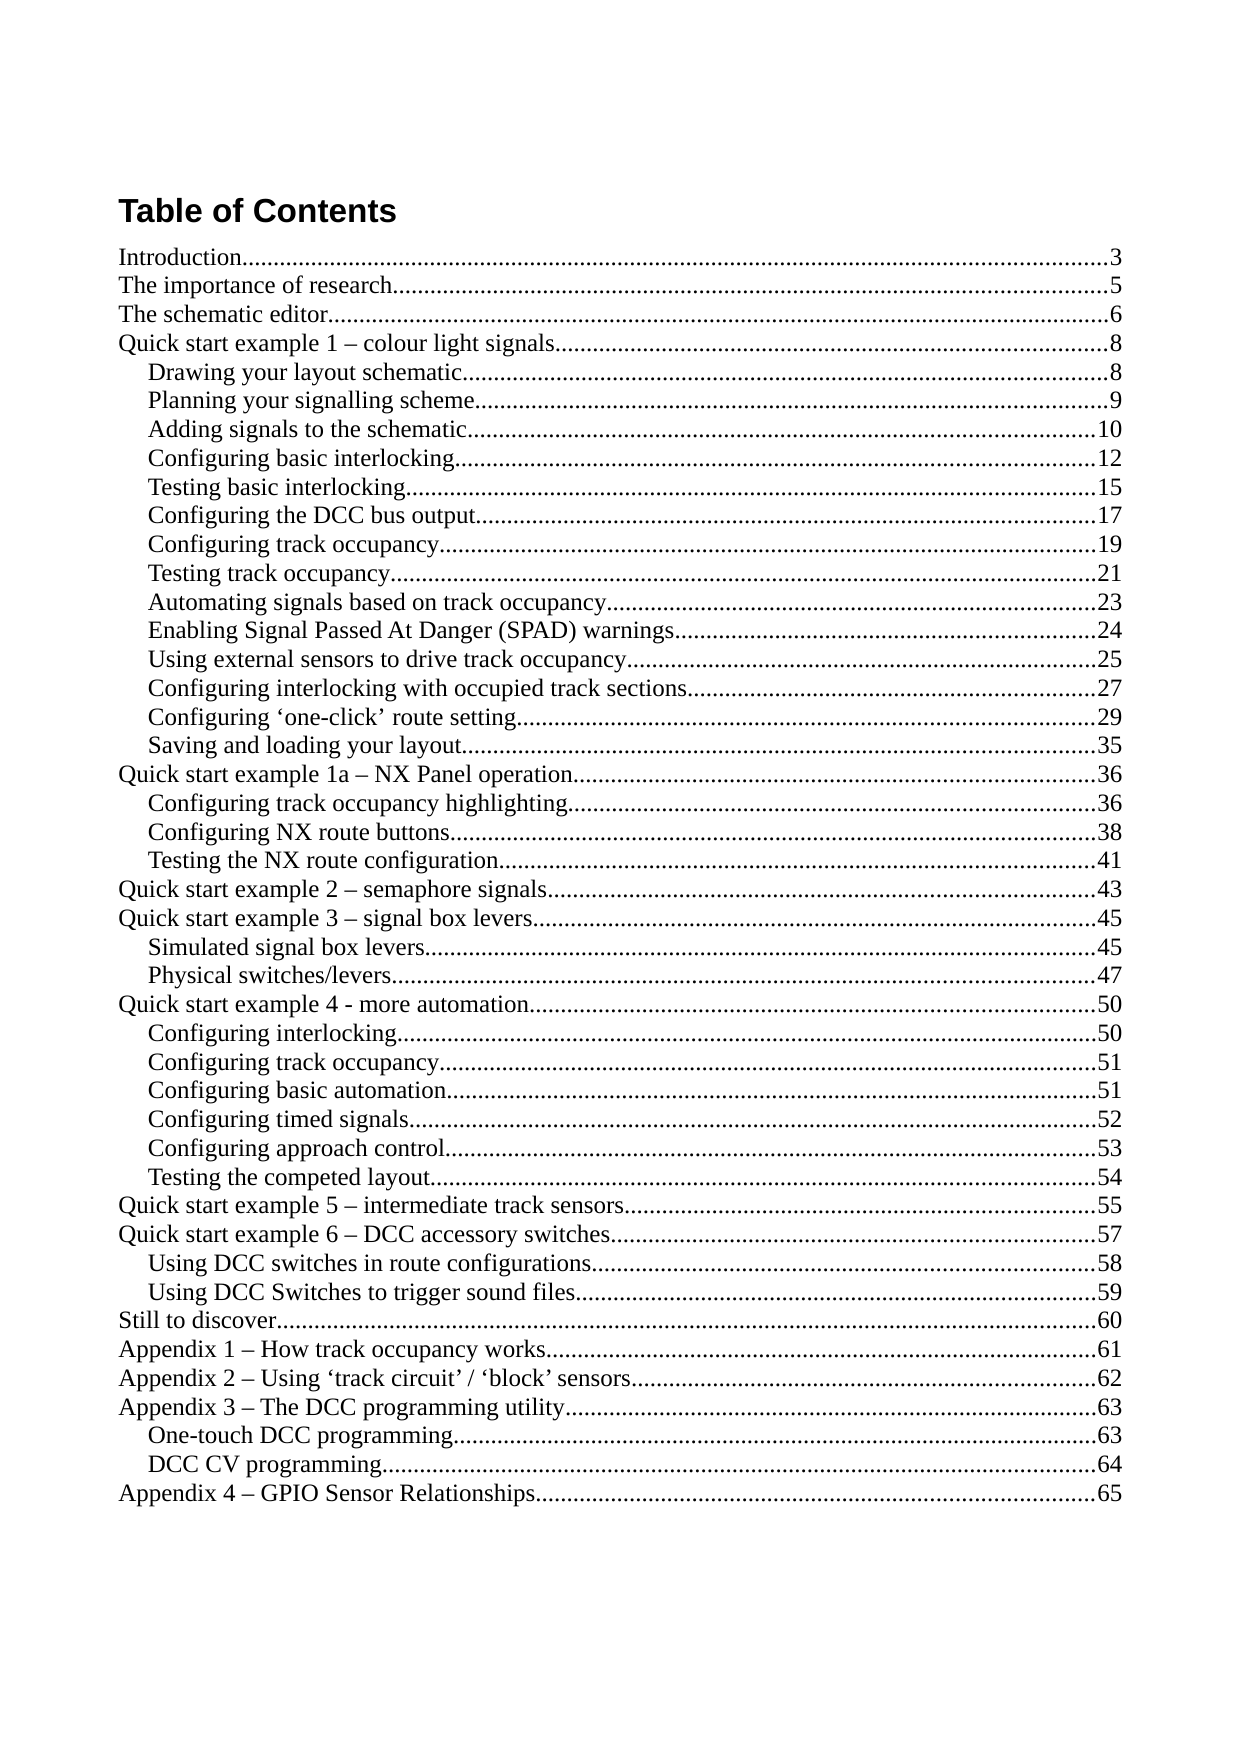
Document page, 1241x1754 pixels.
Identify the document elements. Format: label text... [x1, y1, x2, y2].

text Quick start example 6 – DCC accessory switches 57 [118, 1219, 1122, 1248]
text Quick start example 1a – NX Panel operation 36 [118, 759, 1122, 788]
text Planning your signalling scheme 9 [148, 385, 1122, 414]
text Configuring NX route buttons 38 [148, 817, 1122, 845]
text Testing track occupancy 21 [148, 558, 1122, 587]
text Appendix 3 – The DCC programming utility 63 [118, 1392, 1122, 1420]
text Configuring timed signals 52 [148, 1104, 1122, 1133]
text Simulated signal box levers 45 [148, 932, 1122, 960]
text Testing the competed layout 54 [148, 1162, 1122, 1190]
text Configuring basic interlocking 12 [148, 443, 1122, 472]
text Quick start example 2 – semaphore signals 43 [118, 874, 1122, 903]
text Appendix 2 – Using ‘track circuit’ / ‘block’ sensors 62 [118, 1363, 1122, 1392]
text Drawing your layout schematic 8 [148, 357, 1122, 385]
text One-touch DCC programming 63 [148, 1420, 1122, 1449]
text Configuring interlocking with occupied track sections 27 [148, 673, 1122, 702]
text The schematic editor 6 [118, 299, 1122, 328]
text Testing the NX route configuration 41 [148, 845, 1122, 874]
text Configuring interlocking 50 [148, 1018, 1122, 1047]
text DCC CV programming 64 [148, 1449, 1122, 1478]
subtitle Table of Contents [118, 191, 1122, 229]
text Testing basic interlocking 15 [148, 472, 1122, 500]
text Enabling Signal Passed At Danger (SPAD) warnings 24 [148, 615, 1122, 644]
text Appendix 1 – How track occupancy works 61 [118, 1334, 1122, 1363]
text Configuring basic automation 51 [148, 1075, 1122, 1104]
text Configuring track occupancy highlighting 36 [148, 788, 1122, 817]
text Configuring approach control 53 [148, 1133, 1122, 1162]
text Adding signals to the schematic 10 [148, 414, 1122, 443]
text Using DCC Switches to trigger sound files 59 [148, 1277, 1122, 1305]
text Physical switches/levers 47 [148, 960, 1122, 989]
text Quick start example 1 – colour light signals 8 [118, 328, 1122, 357]
text Appendix 4 – GPIO Sensor Relationships 65 [118, 1478, 1122, 1507]
text The importance of research 5 [118, 270, 1122, 299]
text Quick start example 5 – intermediate track sensors 55 [118, 1190, 1122, 1219]
text Configuring the DCC bus output 17 [148, 500, 1122, 529]
text Using DCC switches in route configurations 58 [148, 1248, 1122, 1277]
text Saving and loading your layout 35 [148, 730, 1122, 759]
text Still to discover 60 [118, 1305, 1122, 1334]
text Configuring track occupancy 51 [148, 1047, 1122, 1075]
text Configuring track occupancy 19 [148, 529, 1122, 558]
text Configuring ‘one-click’ route setting 29 [148, 702, 1122, 730]
text Automating signals based on track occupancy 23 [148, 587, 1122, 615]
text Quick start example 4 - more automation 50 [118, 989, 1122, 1018]
text Using external sensors to drive track occupancy 25 [148, 644, 1122, 673]
text Introduction 3 [118, 242, 1122, 270]
text Quick start example 3 – signal box levers 45 [118, 903, 1122, 932]
